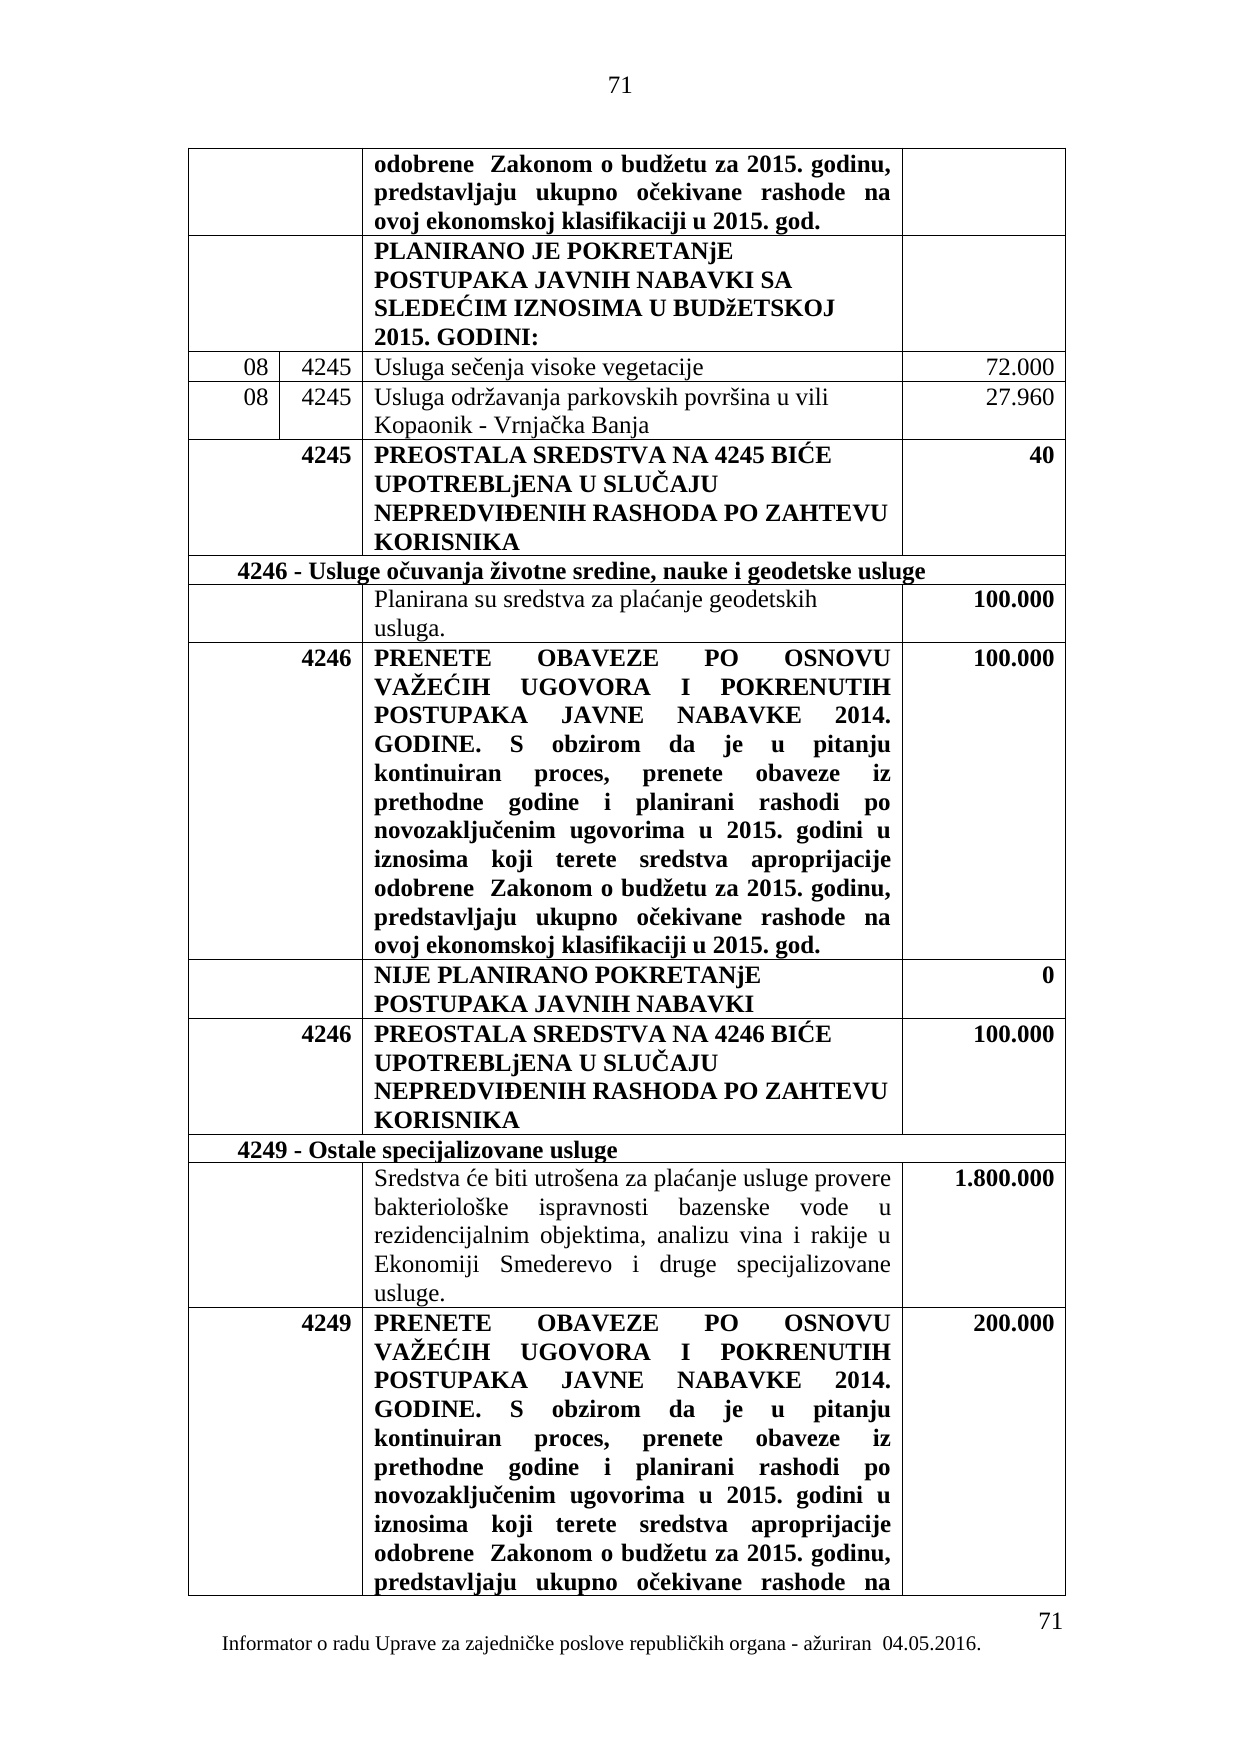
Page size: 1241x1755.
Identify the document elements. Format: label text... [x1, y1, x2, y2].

table_cell 4246 - Usluge očuvanja životne sredine, nauke i geodetske usluge [189, 556, 1065, 583]
table_cell 100.000 [903, 1019, 1065, 1134]
table_cell [903, 149, 1065, 235]
table_cell 100.000 [903, 585, 1065, 642]
table_cell 27.960 [903, 382, 1065, 439]
table_cell 4245 [280, 352, 362, 381]
table_cell PREOSTALA SREDSTVA NA 4246 BIĆE UPOTREBLjENA U SLUČAJU NEPREDVIĐENIH RASHODA PO ZAHTEVU KORISNIKA [363, 1019, 902, 1134]
table_cell [189, 960, 362, 1018]
table_cell 4246 [189, 643, 362, 959]
table_cell 1.800.000 [903, 1163, 1065, 1307]
table_cell 200.000 [903, 1308, 1065, 1595]
table_cell 72.000 [903, 352, 1065, 381]
table_cell 08 [189, 382, 279, 439]
table_cell 4249 [189, 1308, 362, 1595]
table_cell odobrene Zakonom o budžetu za 2015. godinu, predstavlјaju ukupno očekivane rashode na ovoj ekonomskoj klasifikaciji u 2015. god. [363, 149, 902, 235]
table_cell 100.000 [903, 643, 1065, 959]
table_cell [189, 149, 362, 235]
table_cell 4245 [189, 440, 362, 555]
table_cell [903, 236, 1065, 351]
table_cell PRENETE OBAVEZE PO OSNOVU VAŽEĆIH UGOVORA I POKRENUTIH POSTUPAKA JAVNE NABAVKE 2014. GODINE. S obzirom da je u pitanju kontinuiran proces, prenete obaveze iz prethodne godine i planirani rashodi po novozaklјučenim ugovorima u 2015. godini u iznosima koji terete sredstva aproprijacije odobrene Zakonom o budžetu za 2015. godinu, predstavlјaju ukupno očekivane rashode na [363, 1308, 902, 1595]
table_cell 4245 [280, 382, 362, 439]
table_cell 0 [903, 960, 1065, 1018]
table_cell PRENETE OBAVEZE PO OSNOVU VAŽEĆIH UGOVORA I POKRENUTIH POSTUPAKA JAVNE NABAVKE 2014. GODINE. S obzirom da je u pitanju kontinuiran proces, prenete obaveze iz prethodne godine i planirani rashodi po novozaklјučenim ugovorima u 2015. godini u iznosima koji terete sredstva aproprijacije odobrene Zakonom o budžetu za 2015. godinu, predstavlјaju ukupno očekivane rashode na ovoj ekonomskoj klasifikaciji u 2015. god. [363, 643, 902, 959]
table_cell [189, 1163, 362, 1307]
table_cell 40 [903, 440, 1065, 555]
table_cell Usluga sečenja visoke vegetacije [363, 352, 902, 381]
table_cell [189, 585, 362, 642]
table_cell NIJE PLANIRANO POKRETANјE POSTUPAKA JAVNIH NABAVKI [363, 960, 902, 1018]
table_cell Usluga održavanja parkovskih površina u vili Kopaonik - Vrnjačka Banja [363, 382, 902, 439]
table_cell 4249 - Ostale specijalizovane usluge [189, 1135, 1065, 1162]
table_cell 4246 [189, 1019, 362, 1134]
table_cell PLANIRANO JE POKRETANјE POSTUPAKA JAVNIH NABAVKI SA SLEDEĆIM IZNOSIMA U BUDžETSKOJ 2015. GODINI: [363, 236, 902, 351]
table_cell 08 [189, 352, 279, 381]
table_cell Planirana su sredstva za plaćanje geodetskih usluga. [363, 585, 902, 642]
table_cell [189, 236, 362, 351]
table_cell Sredstva će biti utrošena za plaćanje usluge provere bakteriološke ispravnosti bazenske vode u rezidencijalnim objektima, analizu vina i rakije u Ekonomiji Smederevo i druge specijalizovane usluge. [363, 1163, 902, 1307]
table_cell PREOSTALA SREDSTVA NA 4245 BIĆE UPOTREBLjENA U SLUČAJU NEPREDVIĐENIH RASHODA PO ZAHTEVU KORISNIKA [363, 440, 902, 555]
